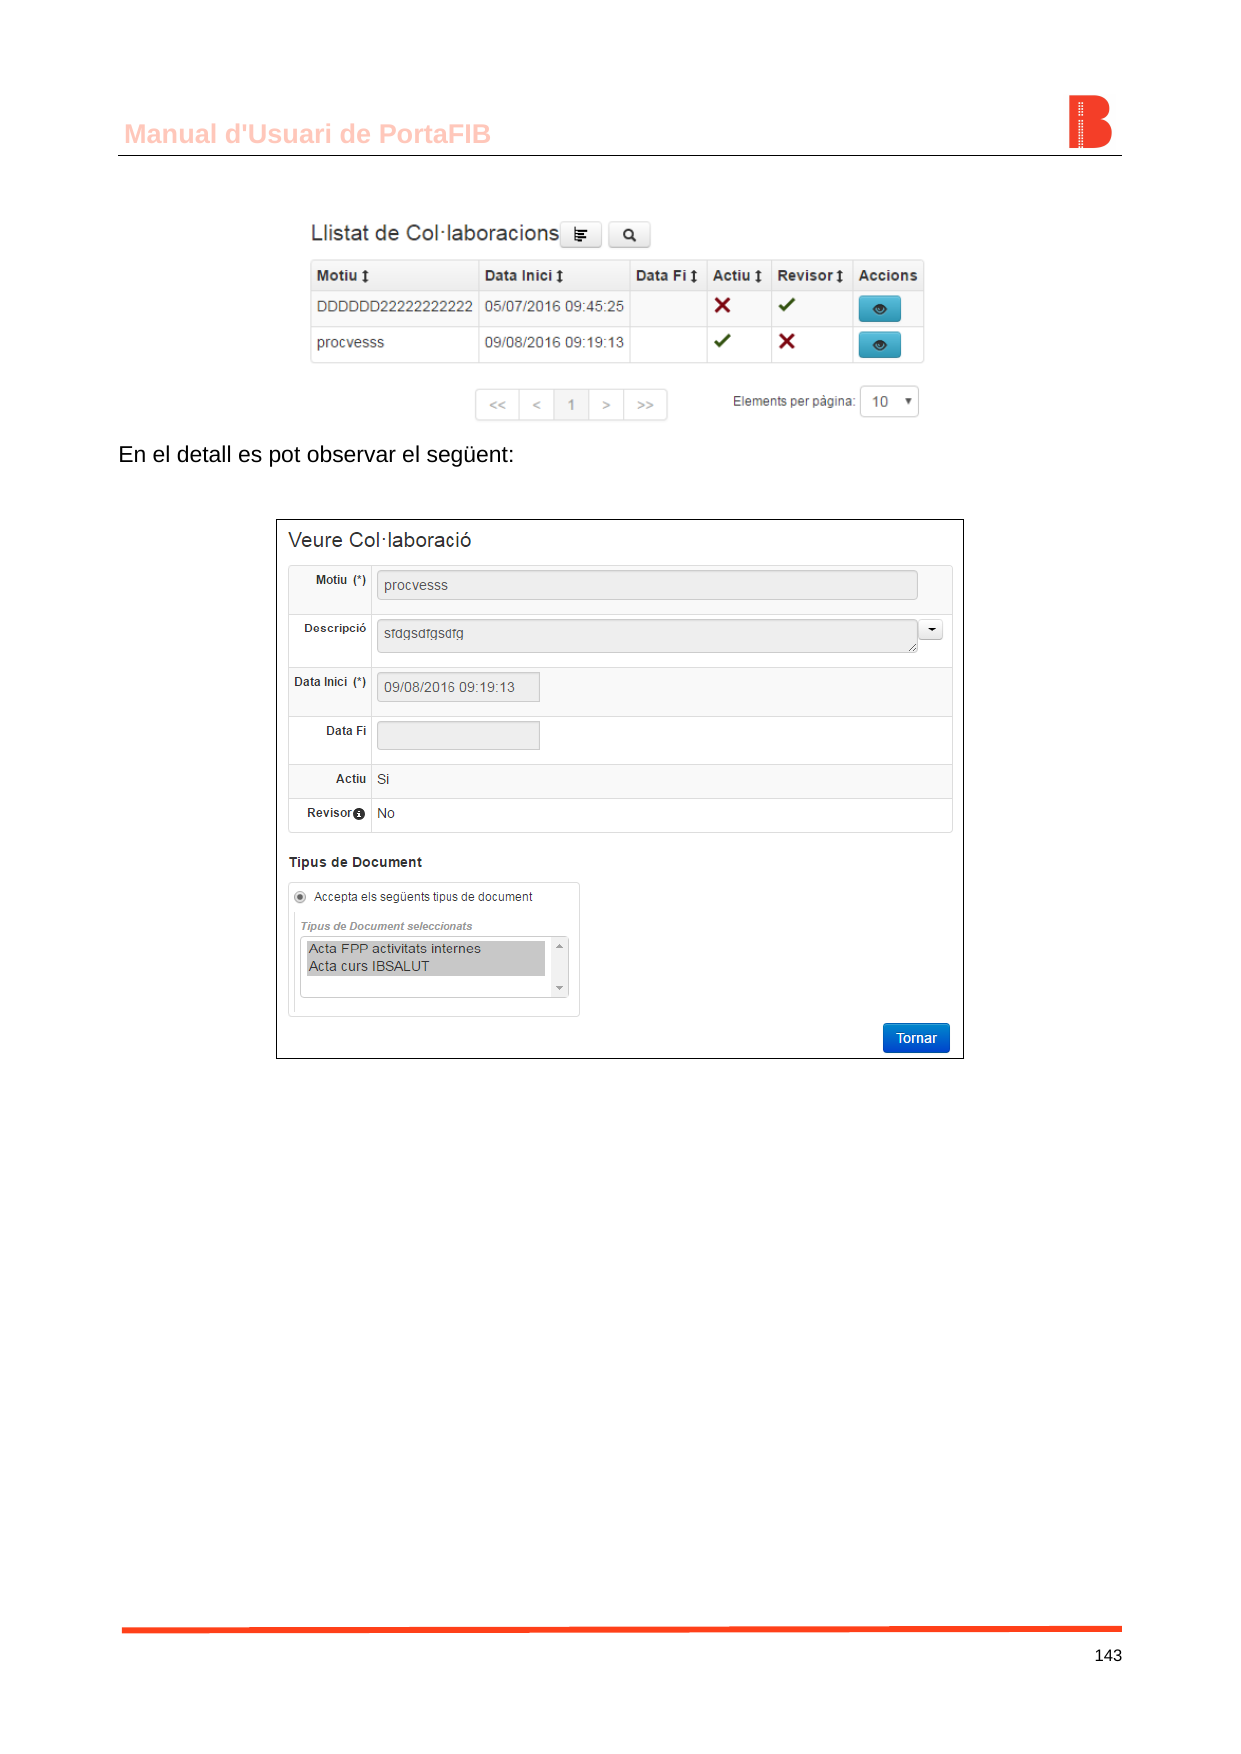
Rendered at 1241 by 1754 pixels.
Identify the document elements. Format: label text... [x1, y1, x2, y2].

picture [1063, 94, 1117, 150]
picture [279, 523, 961, 1056]
picture [303, 215, 937, 429]
text En el detall es pot observar el següent: [118, 441, 1122, 468]
